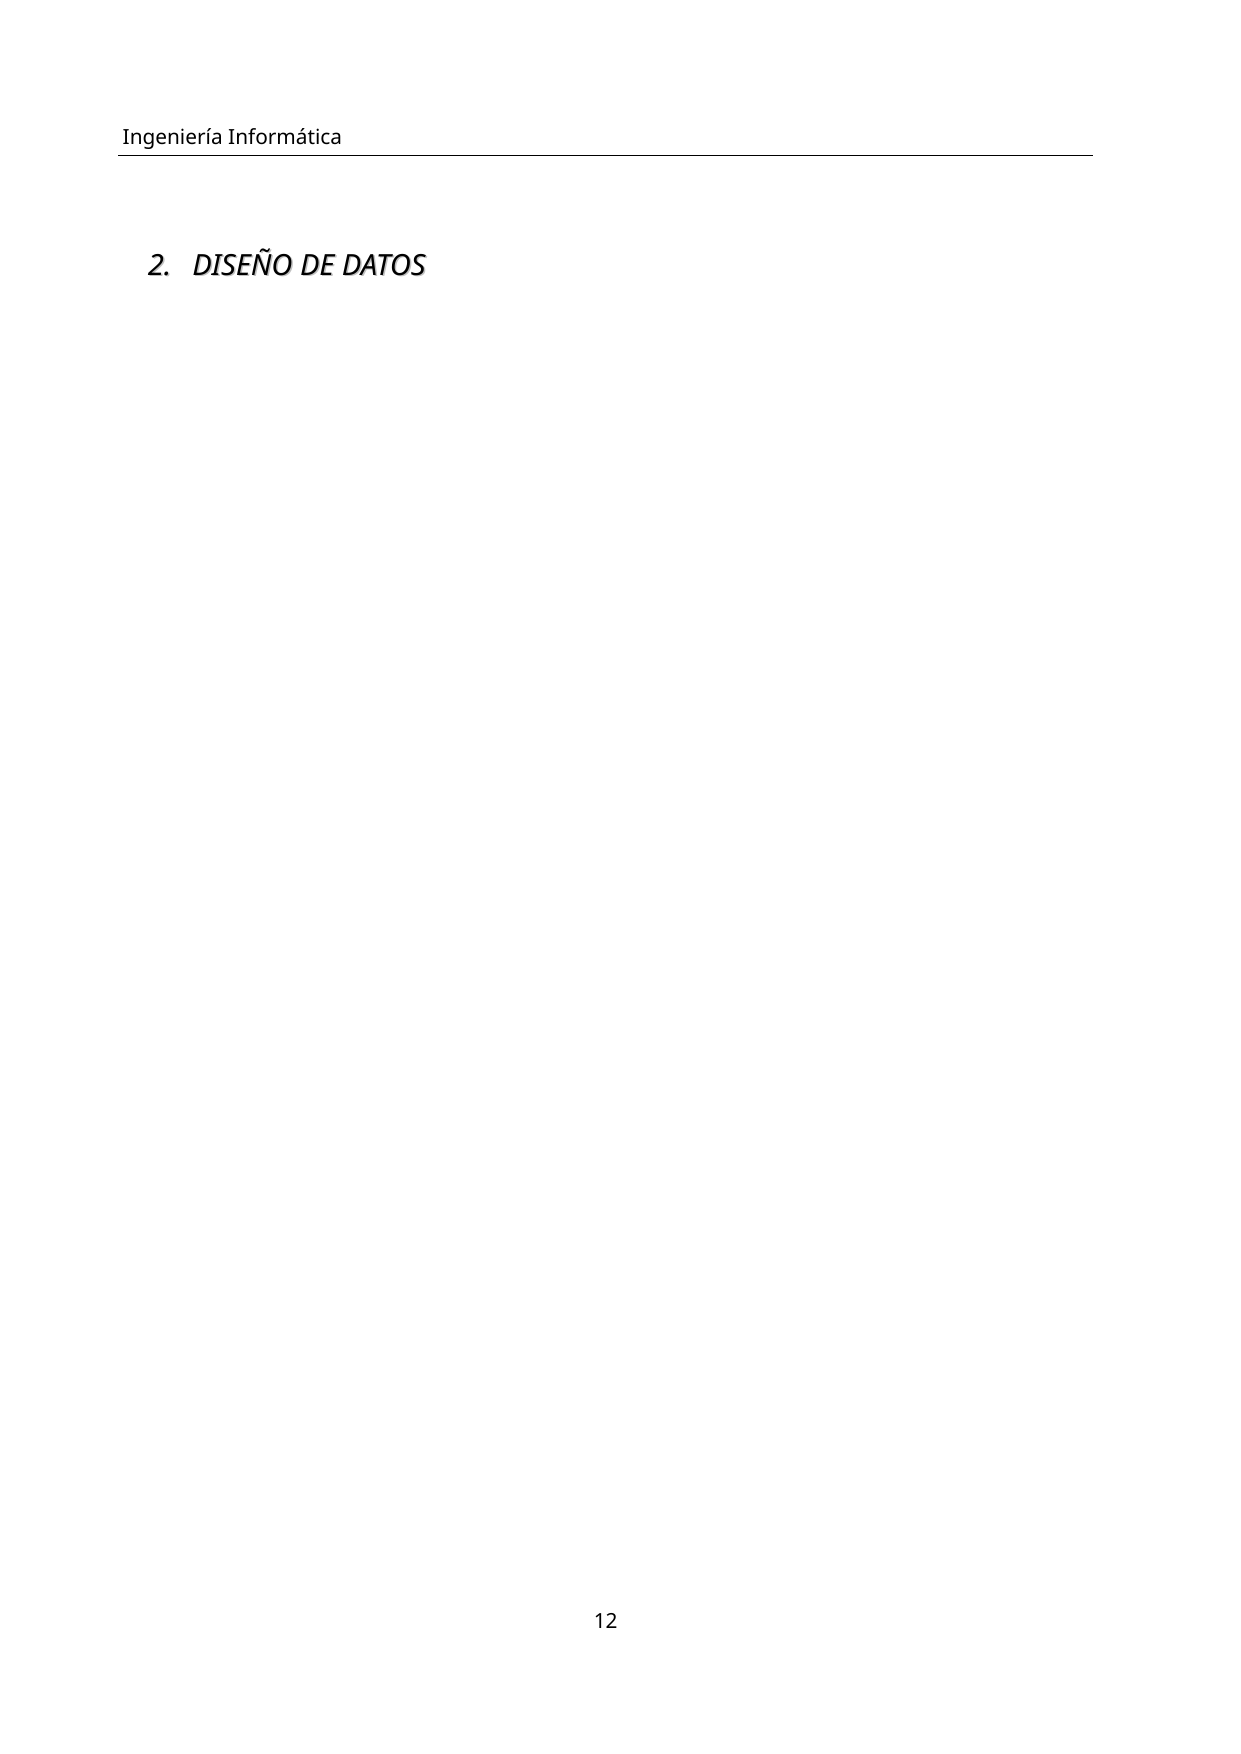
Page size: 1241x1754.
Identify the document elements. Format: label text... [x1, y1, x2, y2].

subtitle DISEÑO DE DATOS [148, 244, 1093, 284]
